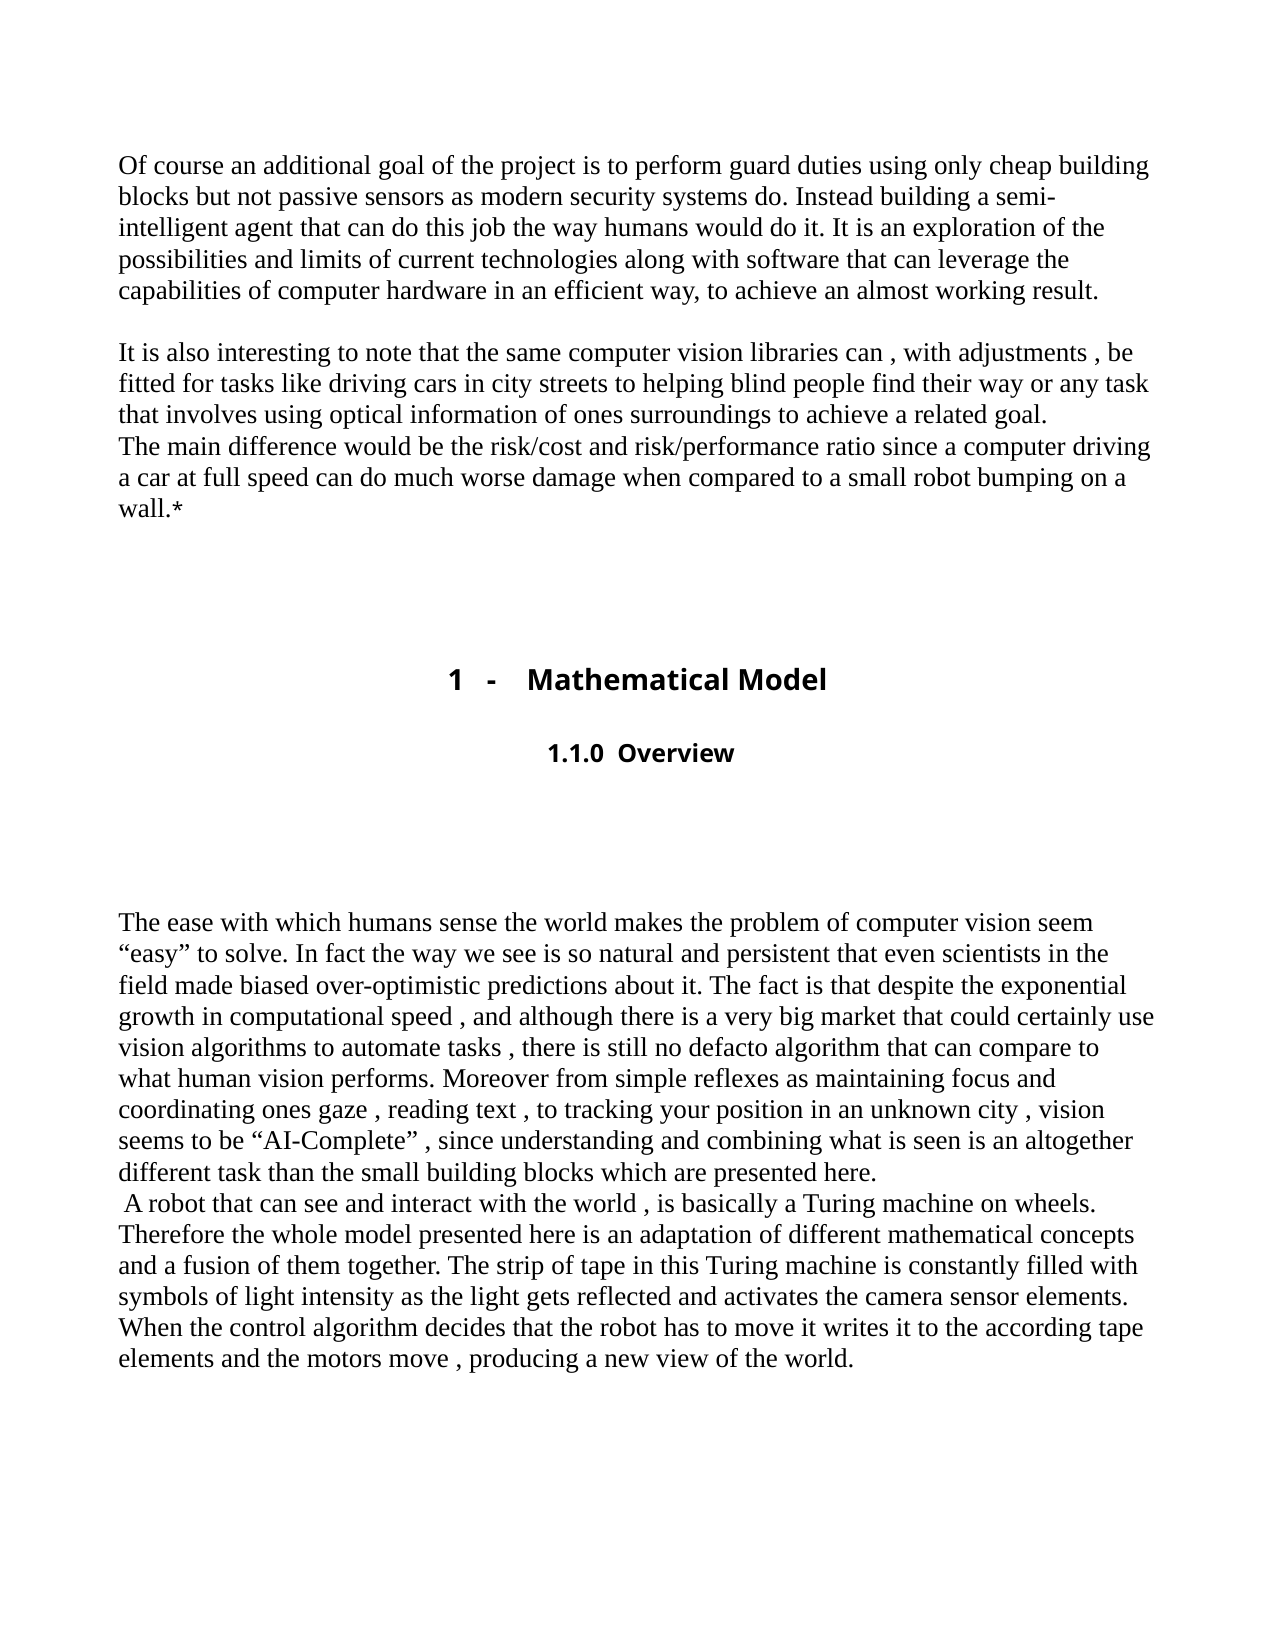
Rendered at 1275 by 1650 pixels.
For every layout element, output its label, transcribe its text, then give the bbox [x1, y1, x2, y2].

text 1.1.0 Overview [118, 736, 1157, 770]
text It is also interesting to note that the same computer vision libraries can , with adjustments , be fitted for tasks like driving cars in city streets to helping blind people find their way or any task that involves using optical information of ones surroundings to achieve a related goal. [118, 336, 1157, 429]
text A robot that can see and interact with the world , is basically a Turing machine on wheels. Therefore the whole model presented here is an adaptation of different mathematical concepts and a fusion of them together. The strip of tape in this Turing machine is constantly filled with symbols of light intensity as the light gets reflected and activates the camera sensor elements. When the control algorithm decides that the robot has to move it writes it to the according tape elements and the motors move , producing a new view of the world. [118, 1187, 1157, 1374]
text The main difference would be the risk/cost and risk/performance ratio since a computer driving a car at full speed can do much worse damage when compared to a small robot bumping on a wall.* [118, 429, 1157, 523]
text The ease with which humans sense the world makes the problem of computer vision seem “easy” to solve. In fact the way we see is so natural and persistent that even scientists in the field made biased over-optimistic predictions about it. The fact is that despite the exponential growth in computational speed , and although there is a very big market that could certainly use vision algorithms to automate tasks , there is still no defacto algorithm that can compare to what human vision performs. Moreover from simple reflexes as maintaining focus and coordinating ones gaze , reading text , to tracking your position in an unknown city , vision seems to be “AI-Complete” , since understanding and combining what is seen is an altogether different task than the small building blocks which are presented here. [118, 906, 1157, 1187]
text Of course an additional goal of the project is to perform guard duties using only cheap building blocks but not passive sensors as modern security systems do. Instead building a semi-intelligent agent that can do this job the way humans would do it. It is an exploration of the possibilities and limits of current technologies along with software that can leverage the capabilities of computer hardware in an efficient way, to achieve an almost working result. [118, 149, 1157, 305]
text 1 - Mathematical Model [118, 659, 1157, 699]
